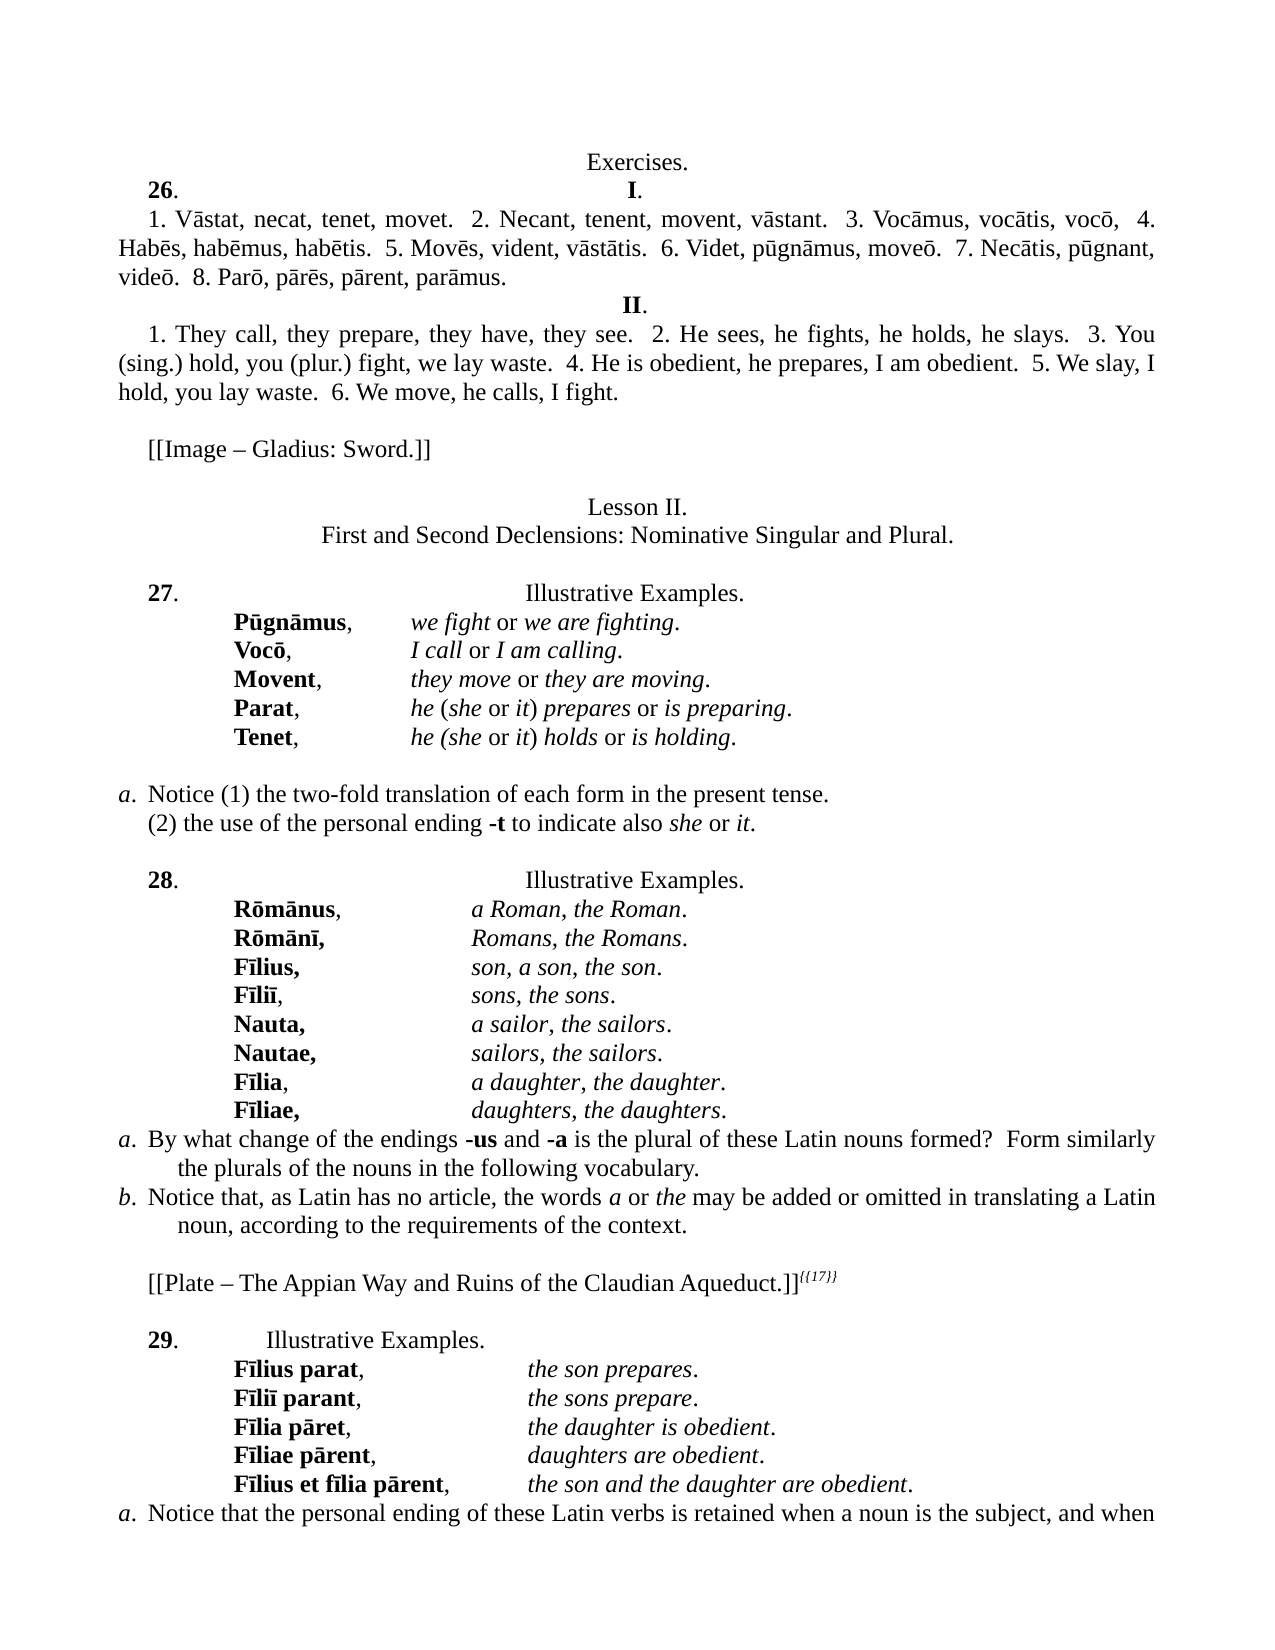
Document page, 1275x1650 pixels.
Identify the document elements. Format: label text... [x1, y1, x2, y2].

text Nautae, sailors, the sailors. [118, 1038, 1157, 1067]
text 26. I. [118, 176, 1157, 204]
text a. Notice that the personal ending of these Latin verbs is retained when a noun is the subject, and when [118, 1498, 1157, 1527]
text Parat, he (she or it) prepares or is preparing. [118, 693, 1157, 722]
text Rōmānī, Romans, the Romans. [118, 923, 1157, 952]
text Exercises. [118, 147, 1157, 176]
text Fīliae pārent, daughters are obedient. [118, 1441, 1157, 1469]
text II. [118, 291, 1157, 319]
text 28. Illustrative Examples. [118, 866, 1157, 894]
text a. Notice (1) the two-fold translation of each form in the present tense. [118, 779, 1157, 808]
text Tenet, he (she or it) holds or is holding. [118, 722, 1157, 751]
text (2) the use of the personal ending -t to indicate also she or it. [118, 808, 1157, 837]
text Pūgnāmus, we fight or we are fighting. [118, 607, 1157, 636]
text b. Notice that, as Latin has no article, the words a or the may be added or omitted in translating a Latin noun, according to the requirements of the context. [118, 1182, 1157, 1239]
text [[Image – Gladius: Sword.]] [118, 434, 1157, 463]
text Fīlia pāret, the daughter is obedient. [118, 1412, 1157, 1441]
text First and Second Declensions: Nominative Singular and Plural. [118, 521, 1157, 549]
text Fīlius et fīlia pārent, the son and the daughter are obedient. [118, 1469, 1157, 1498]
text Movent, they move or they are moving. [118, 664, 1157, 693]
text Vocō, I call or I am calling. [118, 636, 1157, 664]
text a. By what change of the endings -us and -a is the plural of these Latin nouns formed? Form similarly the plurals of the nouns in the following vocabulary. [118, 1124, 1157, 1182]
text Fīlius parat, the son prepares. [118, 1354, 1157, 1383]
text 1. They call, they prepare, they have, they see. 2. He sees, he fights, he holds, he slays. 3. You (sing.) hold, you (plur.) fight, we lay waste. 4. He is obedient, he prepares, I am obedient. 5. We slay, I hold, you lay waste. 6. We move, he calls, I fight. [118, 319, 1157, 406]
text Fīliī, sons, the sons. [118, 981, 1157, 1009]
text 1. Vāstat, necat, tenet, movet. 2. Necant, tenent, movent, vāstant. 3. Vocāmus, vocātis, vocō, 4. Habēs, habēmus, habētis. 5. Movēs, vident, vāstātis. 6. Videt, pūgnāmus, moveō. 7. Necātis, pūgnant, videō. 8. Parō, pārēs, pārent, parāmus. [118, 204, 1157, 291]
text Fīliae, daughters, the daughters. [118, 1096, 1157, 1124]
text Nauta, a sailor, the sailors. [118, 1009, 1157, 1038]
text Fīlius, son, a son, the son. [118, 952, 1157, 981]
text 29. Illustrative Examples. [118, 1326, 1157, 1354]
text Lesson II. [118, 492, 1157, 521]
text [[Plate – The Appian Way and Ruins of the Claudian Aqueduct.]]{{17}} [118, 1268, 1157, 1297]
text 27. Illustrative Examples. [118, 578, 1157, 607]
text Fīliī parant, the sons prepare. [118, 1383, 1157, 1412]
text Rōmānus, a Roman, the Roman. [118, 894, 1157, 923]
text Fīlia, a daughter, the daughter. [118, 1067, 1157, 1096]
